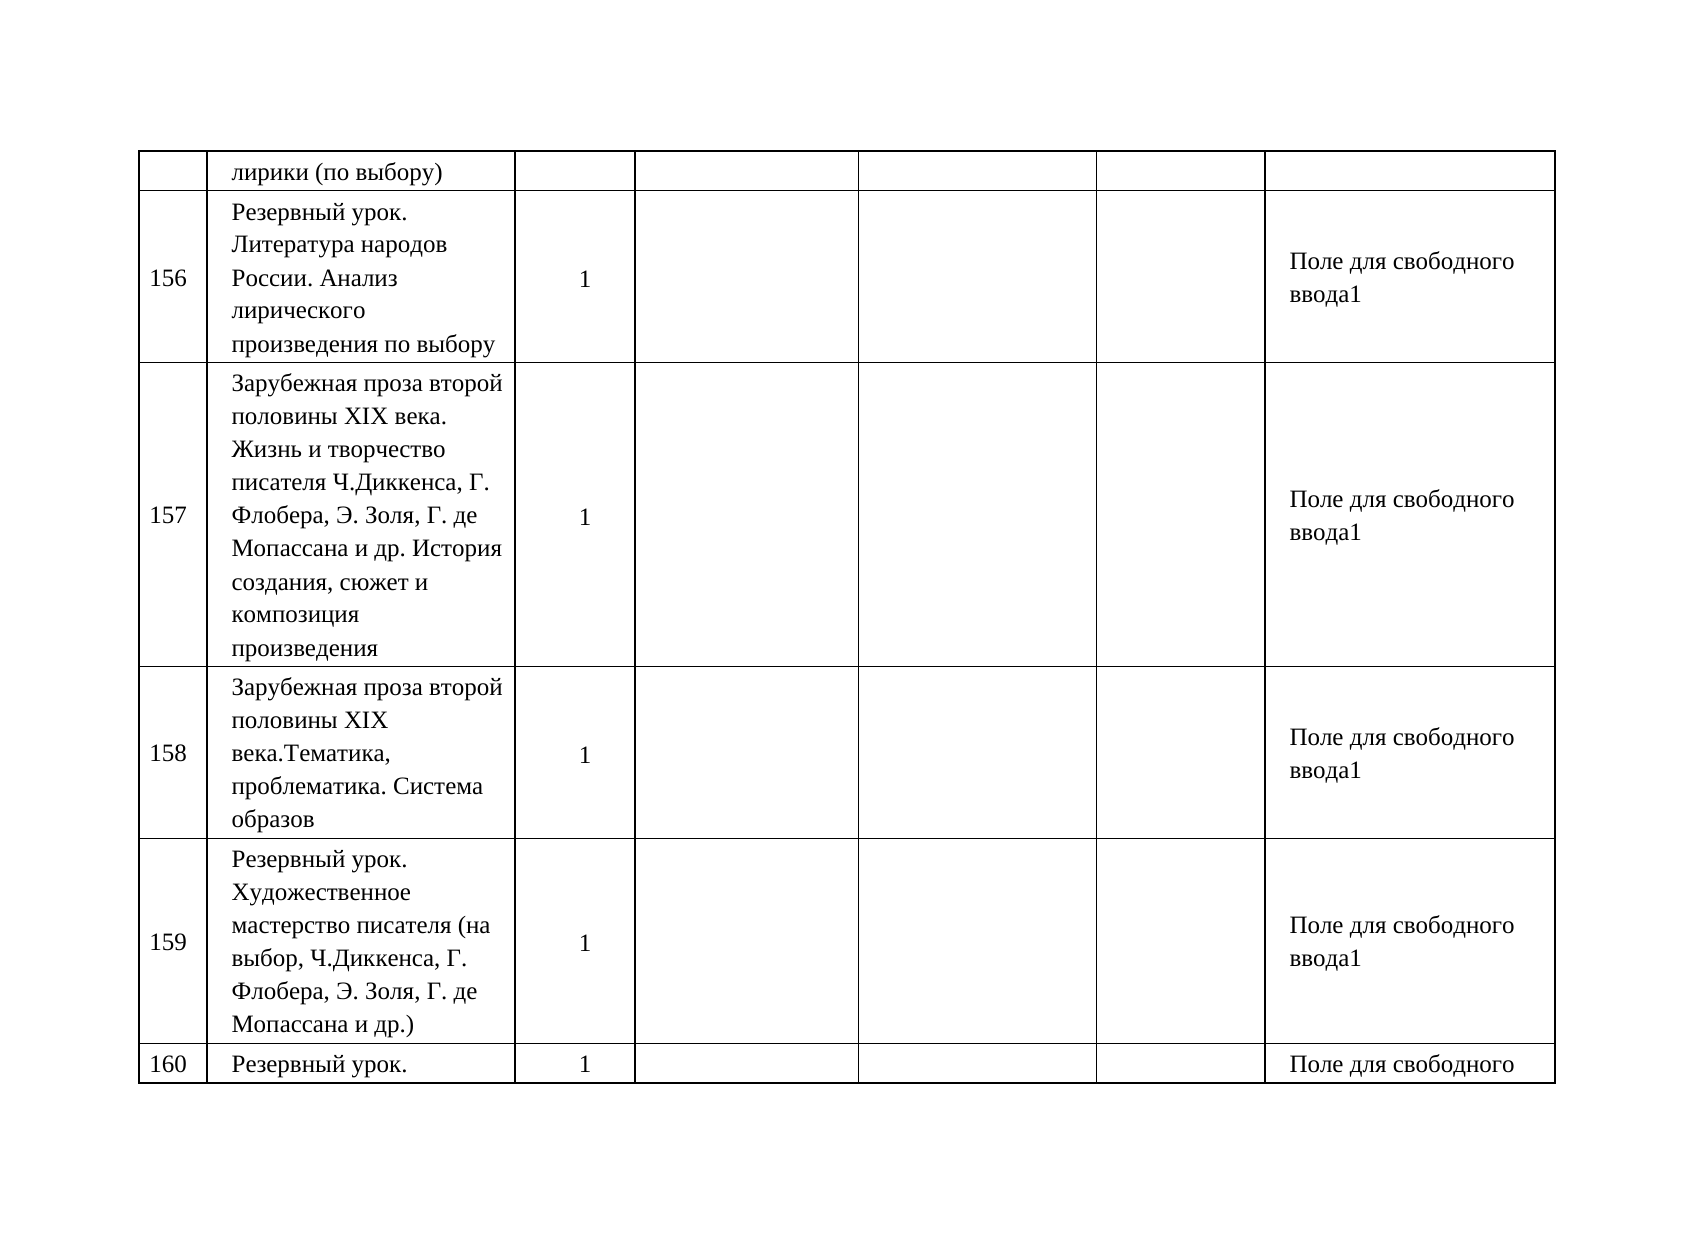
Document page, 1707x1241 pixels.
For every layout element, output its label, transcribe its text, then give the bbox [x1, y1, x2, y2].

table_cell Поле для свободного ввода1 [1266, 191, 1554, 362]
table_cell 1 [516, 667, 634, 837]
table_cell Поле для свободного ввода1 [1266, 839, 1554, 1042]
table_cell [636, 839, 858, 1042]
table_cell Зарубежная проза второй половины XIX века. Жизнь и творчество писателя Ч.Диккенса, Г. Флобера, Э. Золя, Г. де Мопассана и др. История создания, сюжет и композиция произведения [208, 363, 514, 666]
table_cell [636, 191, 858, 362]
table_cell Резервный урок. Художественное мастерство писателя (на выбор, Ч.Диккенса, Г. Флобера, Э. Золя, Г. де Мопассана и др.) [208, 839, 514, 1042]
table_cell [1097, 1044, 1264, 1082]
table_cell [1097, 839, 1264, 1042]
table_cell Резервный урок. Литература народов России. Анализ лирического произведения по выбору [208, 191, 514, 362]
table_cell 1 [516, 191, 634, 362]
table_cell [636, 667, 858, 837]
table_cell 156 [140, 191, 206, 362]
table_cell 1 [516, 363, 634, 666]
table_cell 160 [140, 1044, 206, 1082]
table_cell [140, 152, 206, 190]
table_cell [1097, 667, 1264, 837]
table_cell [1097, 363, 1264, 666]
table_cell [859, 191, 1096, 362]
table_cell 159 [140, 839, 206, 1042]
table_cell Поле для свободного [1266, 1044, 1554, 1082]
table_cell [1266, 152, 1554, 190]
table_cell [859, 839, 1096, 1042]
table_cell [636, 363, 858, 666]
table_cell Резервный урок. [208, 1044, 514, 1082]
table_cell [636, 1044, 858, 1082]
table_cell [516, 152, 634, 190]
table_cell 1 [516, 1044, 634, 1082]
table_cell лирики (по выбору) [208, 152, 514, 190]
table_cell [859, 1044, 1096, 1082]
table_cell Поле для свободного ввода1 [1266, 363, 1554, 666]
table_cell [859, 667, 1096, 837]
table_cell [859, 152, 1096, 190]
table_cell 1 [516, 839, 634, 1042]
table_cell Зарубежная проза второй половины XIX века.Тематика, проблематика. Система образов [208, 667, 514, 837]
table_cell Поле для свободного ввода1 [1266, 667, 1554, 837]
table_cell [1097, 191, 1264, 362]
table_cell [1097, 152, 1264, 190]
table_cell [859, 363, 1096, 666]
table_cell 158 [140, 667, 206, 837]
table_cell 157 [140, 363, 206, 666]
table_cell [636, 152, 858, 190]
